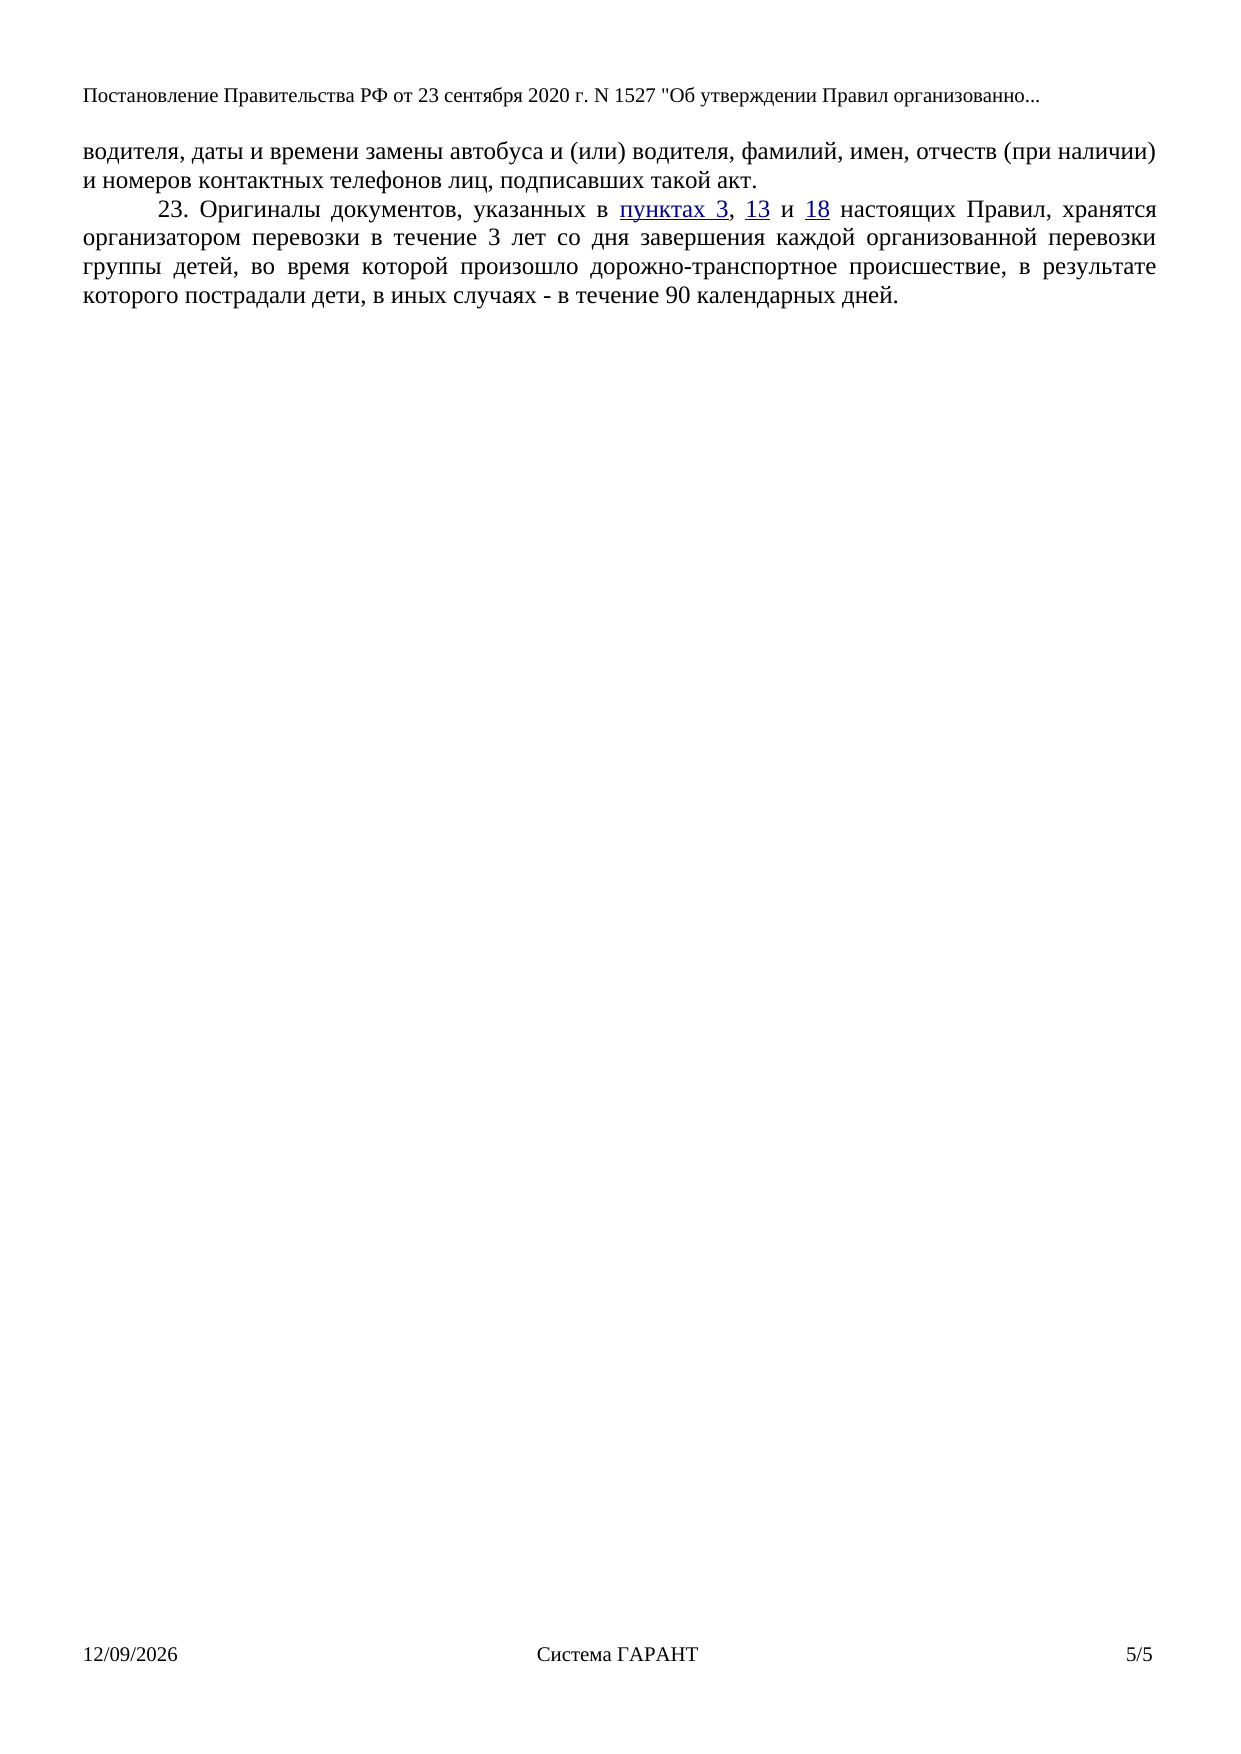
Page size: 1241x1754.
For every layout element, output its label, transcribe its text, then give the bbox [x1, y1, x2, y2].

text водителя, даты и времени замены автобуса и (или) водителя, фамилий, имен, отчеств (при наличии) и номеров контактных телефонов лиц, подписавших такой акт. [83, 136, 1157, 194]
text 23. Оригиналы документов, указанных в пунктах 3, 13 и 18 настоящих Правил, хранятся организатором перевозки в течение 3 лет со дня завершения каждой организованной перевозки группы детей, во время которой произошло дорожно-транспортное происшествие, в результате которого пострадали дети, в иных случаях - в течение 90 календарных дней. [83, 194, 1157, 309]
